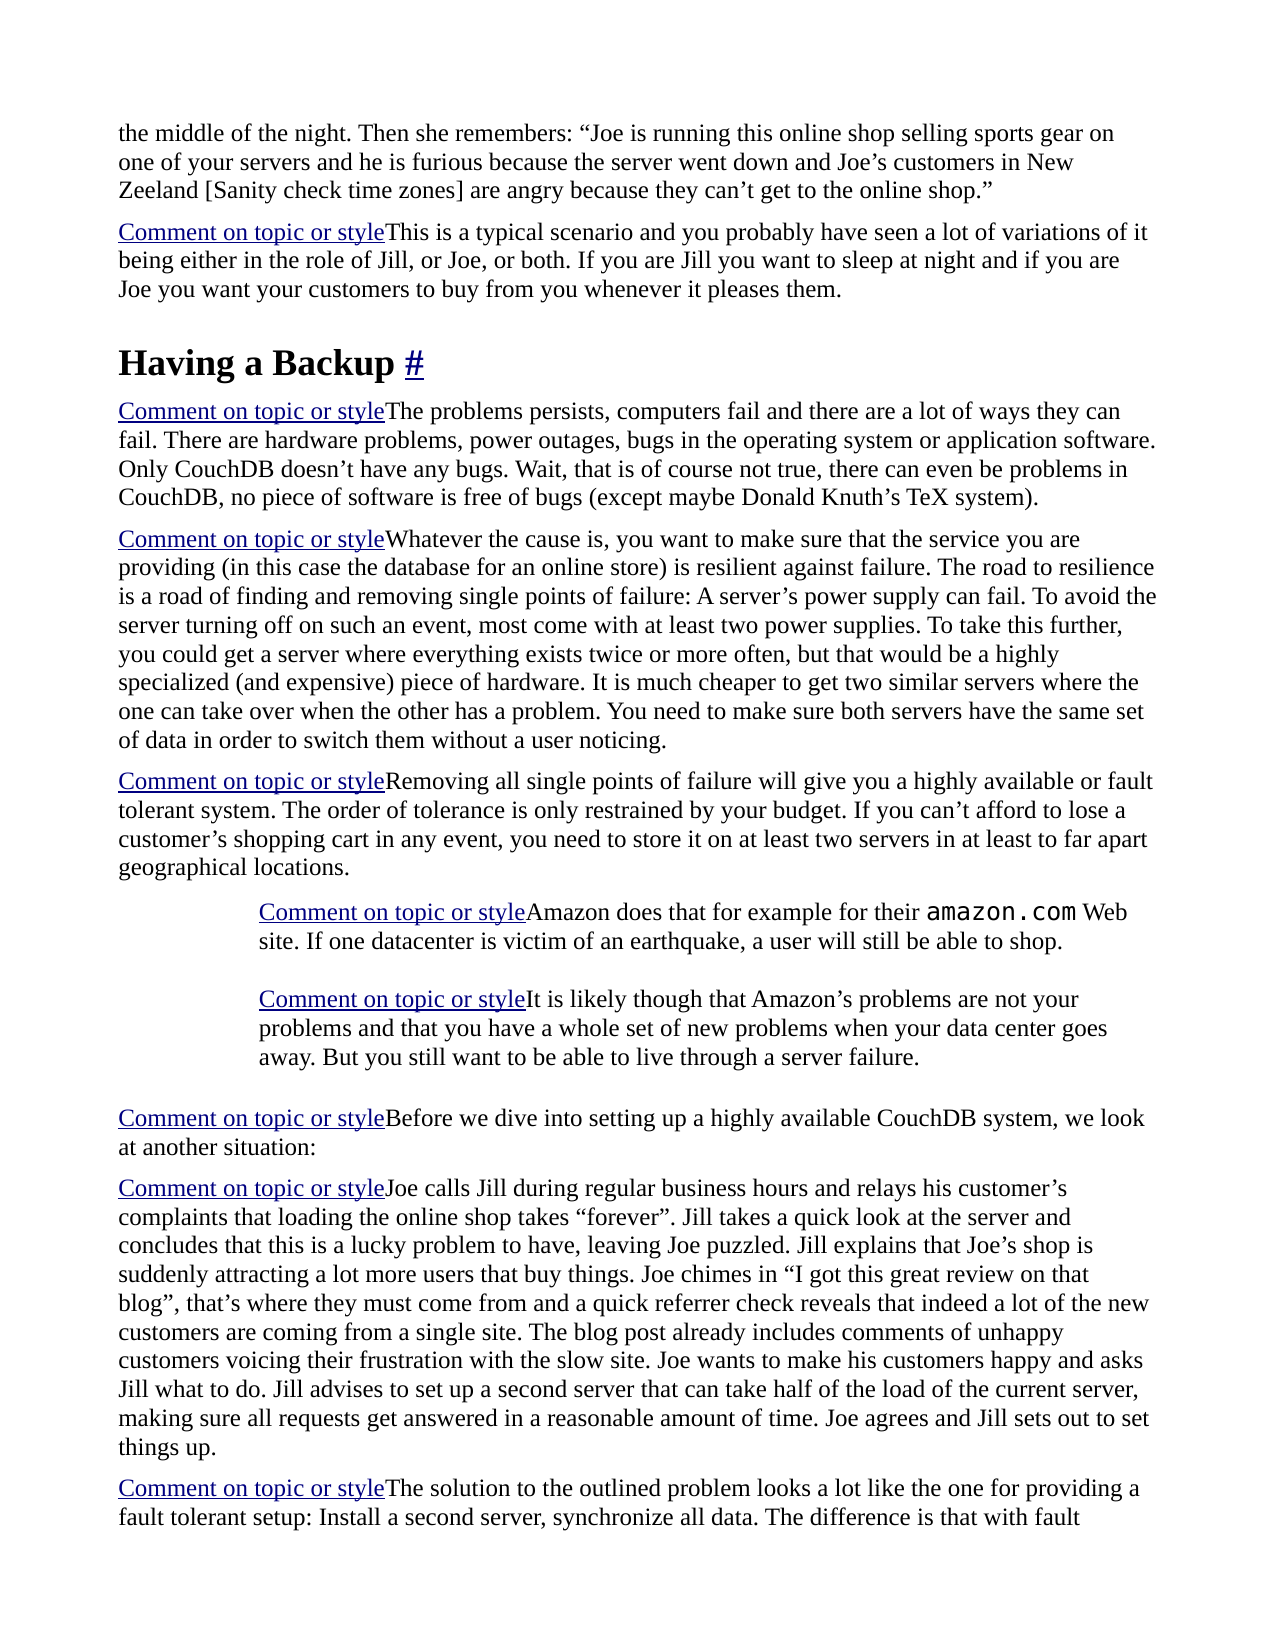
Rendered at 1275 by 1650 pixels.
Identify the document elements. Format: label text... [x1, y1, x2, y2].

text Comment on topic or styleThe solution to the outlined problem looks a lot like the one for providing a fault tolerant setup: Install a second server, synchronize all data. The difference is that with fault [118, 1473, 1157, 1530]
text Comment on topic or styleWhatever the cause is, you want to make sure that the service you are providing (in this case the database for an online store) is resilient against failure. The road to resilience is a road of finding and removing single points of failure: A server’s power supply can fail. To avoid the server turning off on such an event, most come with at least two power supplies. To take this further, you could get a server where everything exists twice or more often, but that would be a highly specialized (and expensive) piece of hardware. It is much cheaper to get two similar servers where the one can take over when the other has a problem. You need to make sure both servers have the same set of data in order to switch them without a user noticing. [118, 524, 1157, 754]
text the middle of the night. Then she remembers: “Joe is running this online shop selling sports gear on one of your servers and he is furious because the server went down and Joe’s customers in New Zeeland [Sanity check time zones] are angry because they can’t get to the online shop.” [118, 118, 1157, 204]
table_header [118, 894, 256, 1103]
text Comment on topic or styleThis is a typical scenario and you probably have seen a lot of variations of it being either in the role of Jill, or Joe, or both. If you are Jill you want to sleep at night and if you are Joe you want your customers to buy from you whenever it pleases them. [118, 217, 1157, 303]
table_header Comment on topic or styleAmazon does that for example for their amazon.com Web site. If one datacenter is victim of an earthquake, a user will still be able to shop. Comment on topic or styleIt is likely though that Amazon’s problems are not your problems and that you have a whole set of new problems when your data center goes away. But you still want to be able to live through a server failure. [256, 894, 1157, 1103]
subtitle Having a Backup # [118, 341, 1157, 384]
text Comment on topic or styleRemoving all single points of failure will give you a highly available or fault tolerant system. The order of tolerance is only restrained by your budget. If you can’t afford to lose a customer’s shopping cart in any event, you need to store it on at least two servers in at least to far apart geographical locations. [118, 766, 1157, 881]
text Comment on topic or styleBefore we dive into setting up a highly available CouchDB system, we look at another situation: [118, 1103, 1157, 1160]
text Comment on topic or styleThe problems persists, computers fail and there are a lot of ways they can fail. There are hardware problems, power outages, bugs in the operating system or application software. Only CouchDB doesn’t have any bugs. Wait, that is of course not true, there can even be problems in CouchDB, no piece of software is free of bugs (except maybe Donald Knuth’s TeX system). [118, 396, 1157, 511]
text Comment on topic or styleJoe calls Jill during regular business hours and relays his customer’s complaints that loading the online shop takes “forever”. Jill takes a quick look at the server and concludes that this is a lucky problem to have, leaving Joe puzzled. Jill explains that Joe’s shop is suddenly attracting a lot more users that buy things. Joe chimes in “I got this great review on that blog”, that’s where they must come from and a quick referrer check reveals that indeed a lot of the new customers are coming from a single site. The blog post already includes comments of unhappy customers voicing their frustration with the slow site. Joe wants to make his customers happy and asks Jill what to do. Jill advises to set up a second server that can take half of the load of the current server, making sure all requests get answered in a reasonable amount of time. Joe agrees and Jill sets out to set things up. [118, 1173, 1157, 1460]
